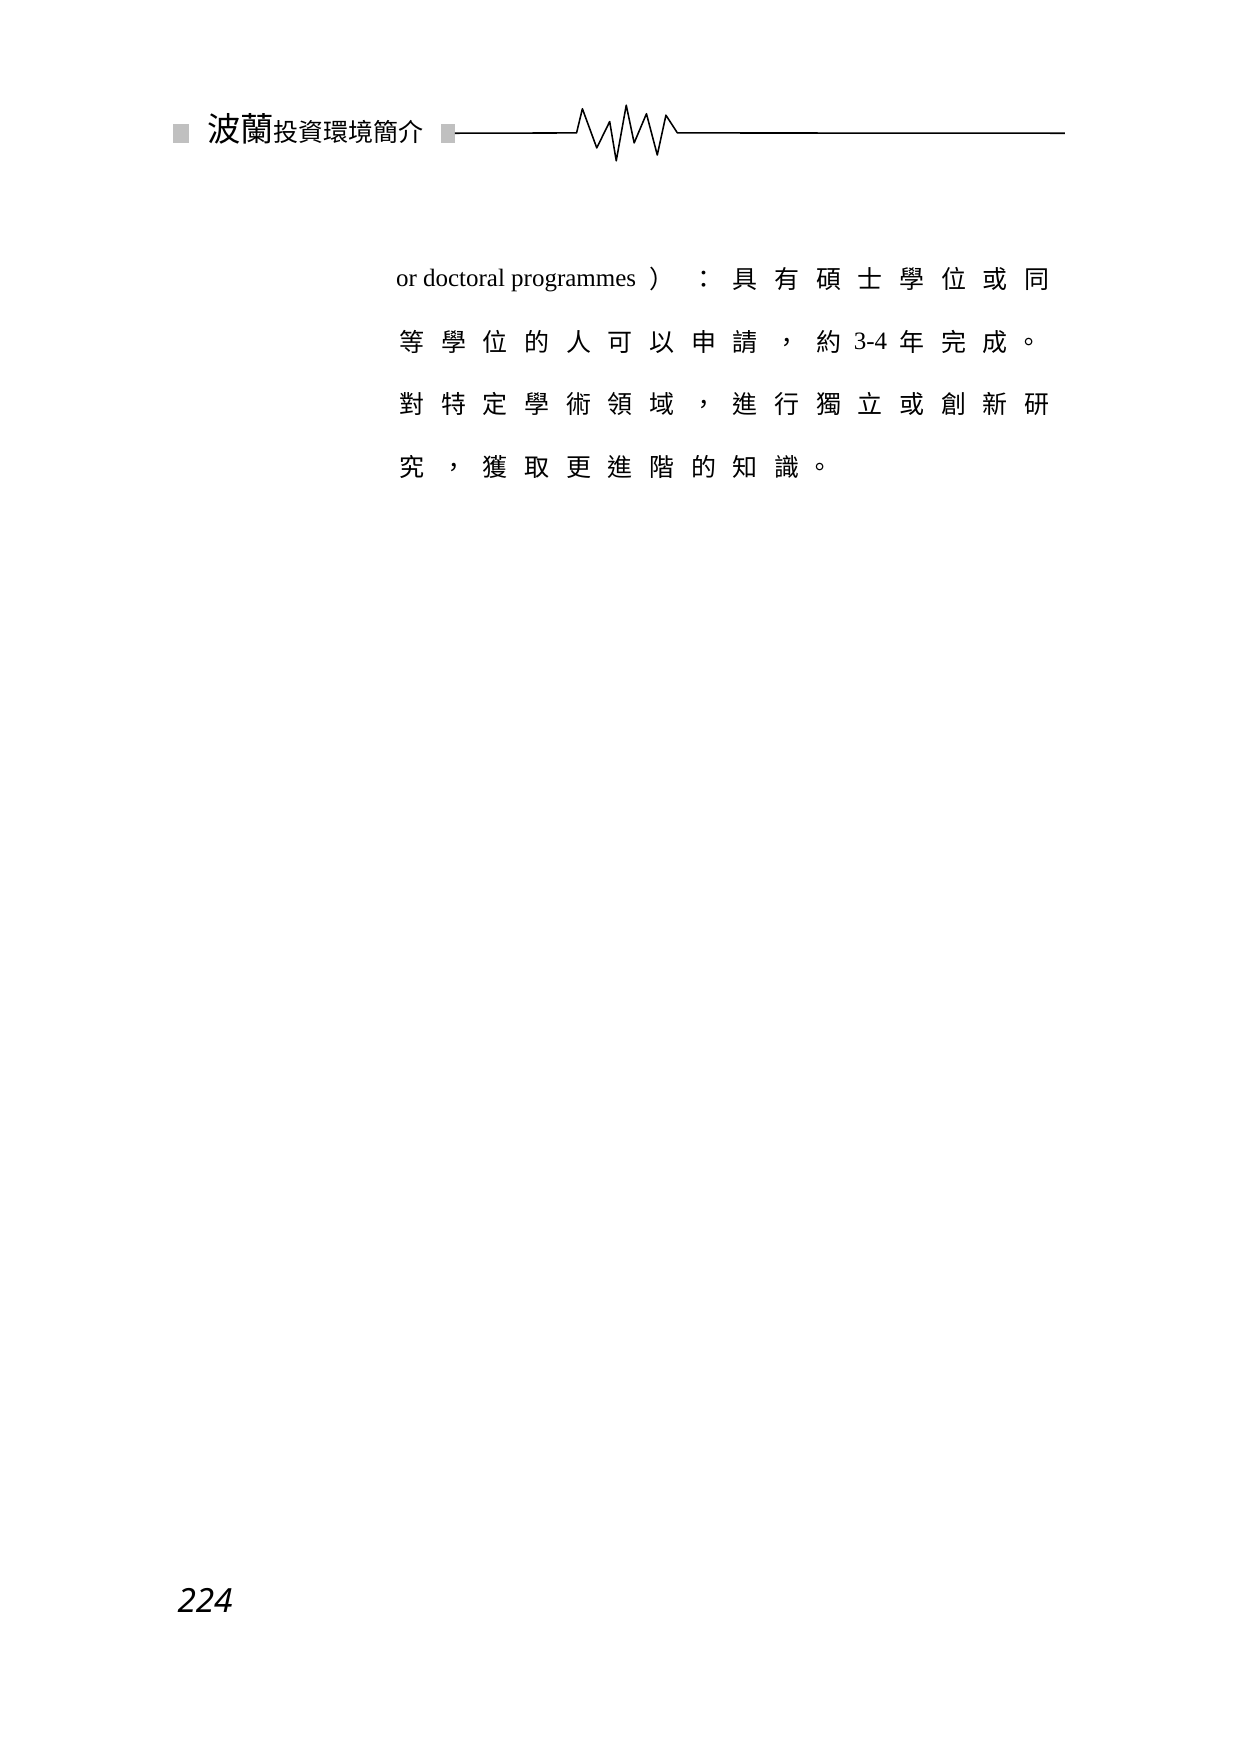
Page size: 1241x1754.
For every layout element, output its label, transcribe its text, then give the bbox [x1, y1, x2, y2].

text or doctoral programmes）：具有碩士學位或同等學位的人可以申請，約3-4年完成。對特定學術領域，進行獨立或創新研究，獲取更進階的知識。 [306, 236, 1058, 486]
